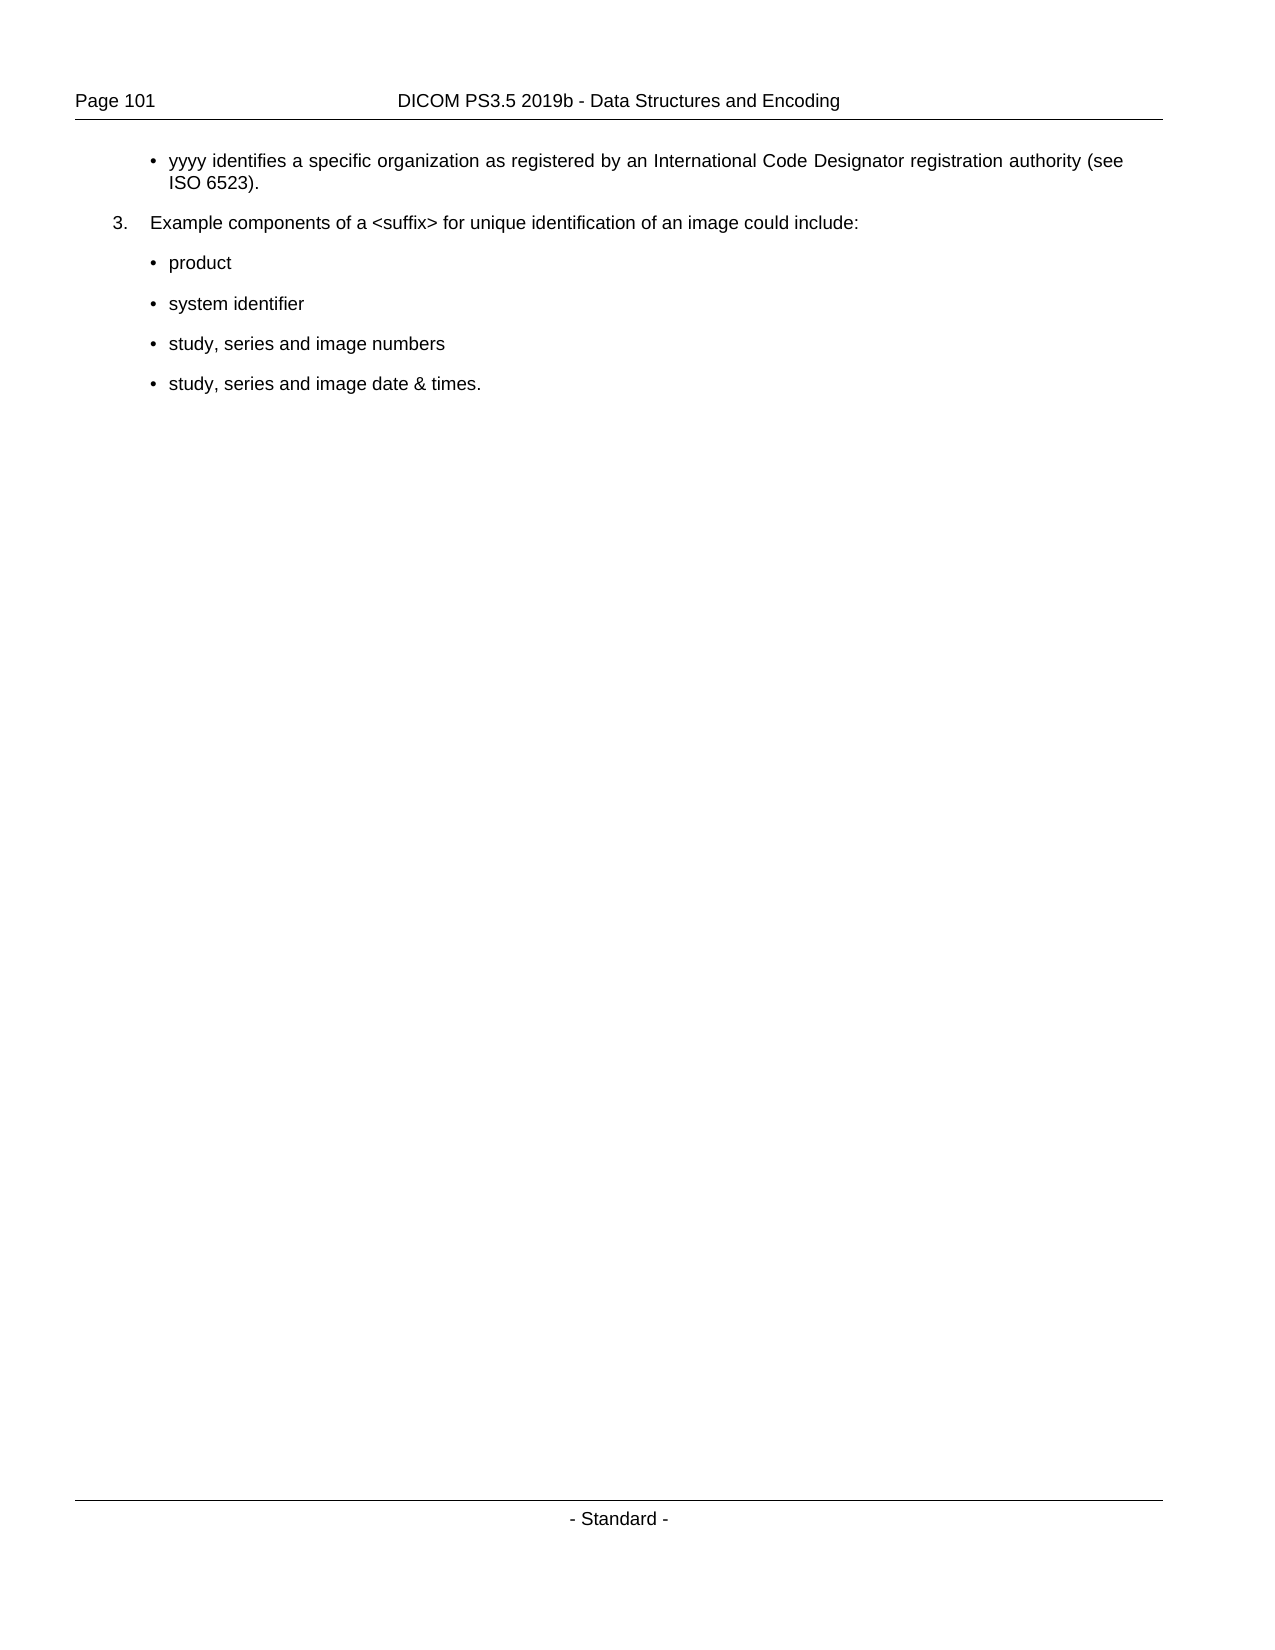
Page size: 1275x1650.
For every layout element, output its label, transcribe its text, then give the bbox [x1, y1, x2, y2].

text • product [150, 252, 1125, 274]
text • yyyy identifies a specific organization as registered by an International Code Designator registration authority (see ISO 6523). [150, 150, 1125, 193]
text • study, series and image date & times. [150, 373, 1125, 395]
text • system identifier [150, 292, 1125, 314]
text 3. Example components of a <suffix> for unique identification of an image could include: [112, 212, 1125, 233]
text • study, series and image numbers [150, 333, 1125, 354]
